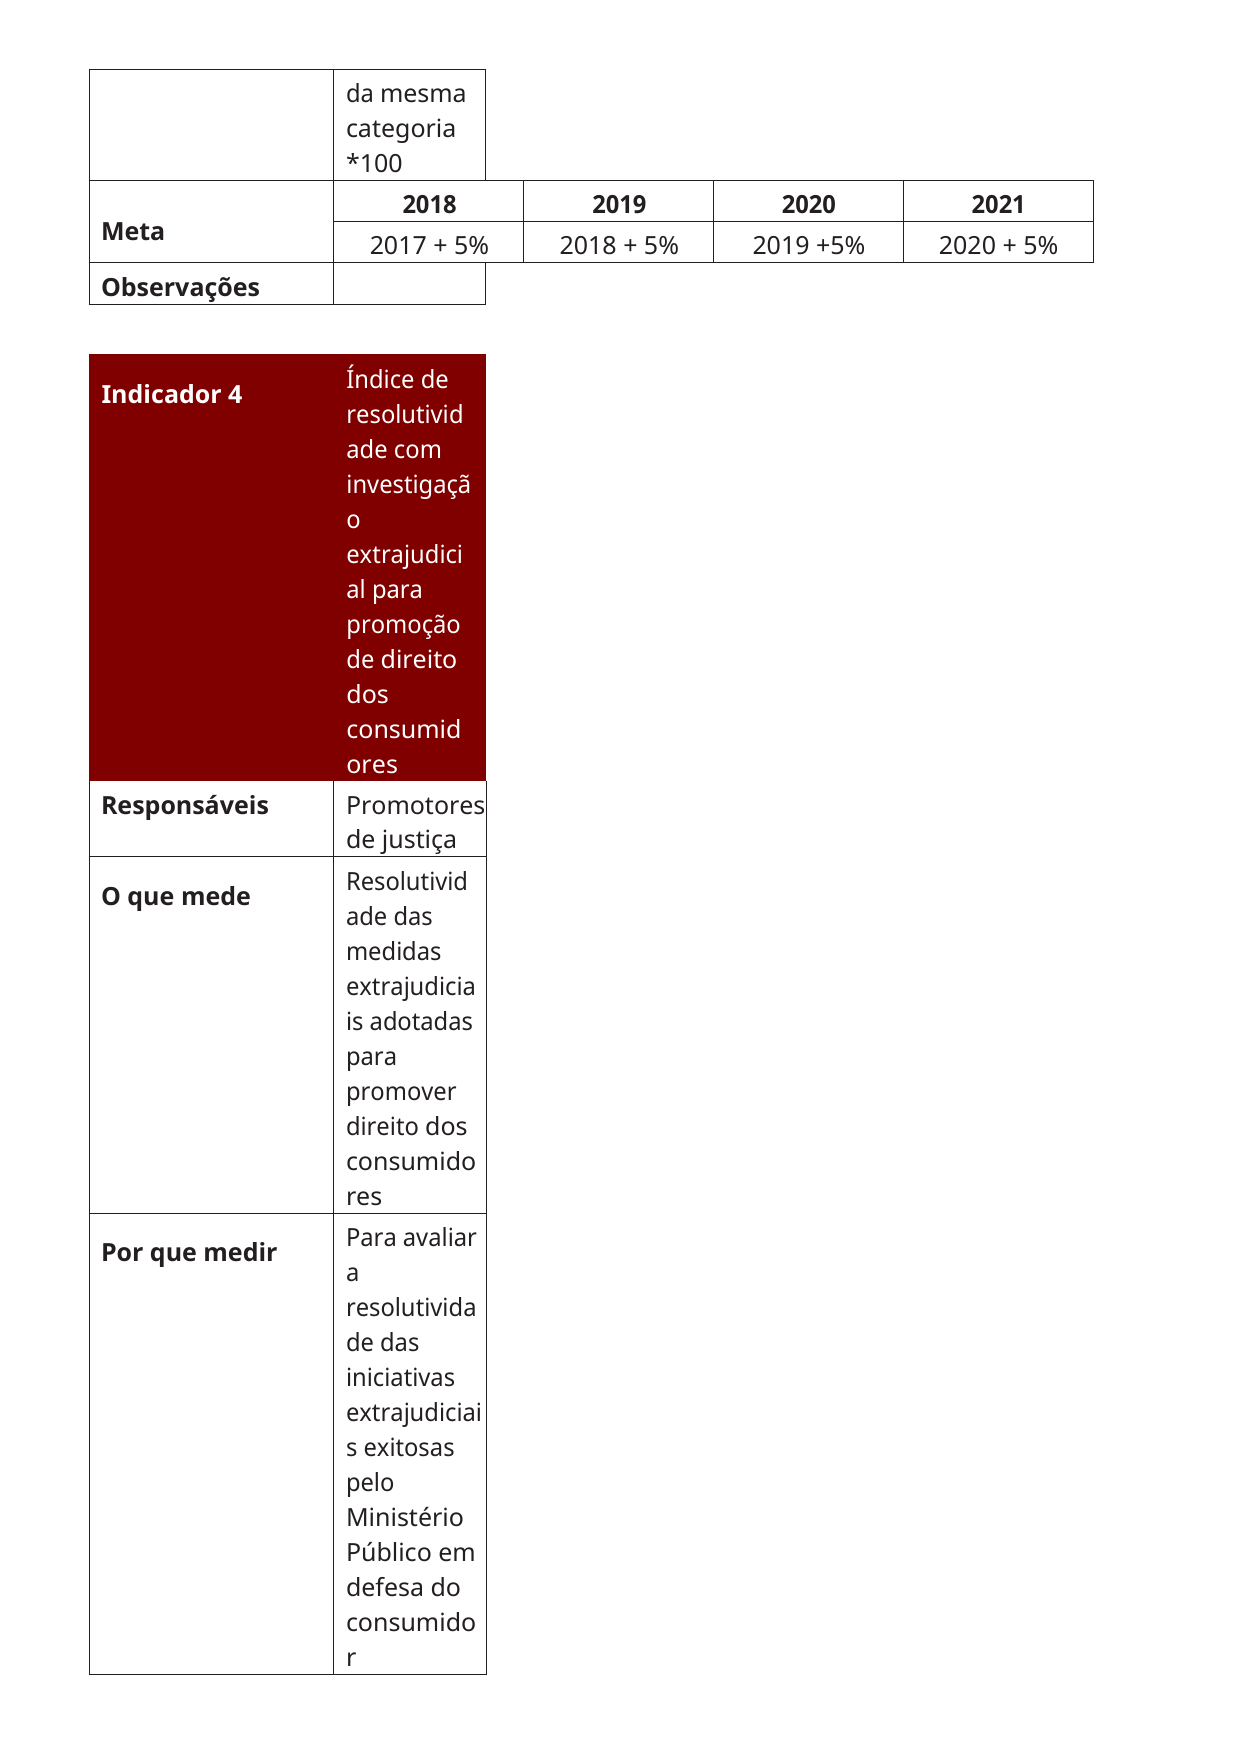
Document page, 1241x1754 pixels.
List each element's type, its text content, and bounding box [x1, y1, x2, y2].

table_cell Meta [90, 181, 333, 262]
table_cell 2018 + 5% [524, 222, 713, 262]
table_cell 2017 + 5% [334, 222, 523, 262]
table_cell Por que medir [90, 1214, 333, 1674]
table_cell 2019 +5% [714, 222, 903, 262]
table_cell [334, 263, 485, 303]
table_cell 2021 [904, 181, 1093, 221]
table_cell Resolutividade das medidas extrajudiciais adotadas para promover direito dos consumidores [334, 857, 486, 1212]
table_cell 2020 + 5% [904, 222, 1093, 262]
table_header Índice de resolutividade com investigação extrajudicial para promoção de direito dos consumidores [334, 354, 486, 781]
table_cell Responsáveis [90, 781, 333, 856]
table_cell O que mede [90, 857, 333, 1212]
table_cell 2018 [334, 181, 523, 221]
table_cell da mesma categoria *100 [334, 70, 485, 180]
table_header Indicador 4 [89, 354, 334, 781]
table_cell Observações [90, 263, 333, 303]
table_cell Promotores de justiça [334, 781, 486, 856]
table_cell 2020 [714, 181, 903, 221]
table_cell [90, 70, 333, 180]
table_cell 2019 [524, 181, 713, 221]
table_cell Para avaliar a resolutividade das iniciativas extrajudiciais exitosas pelo Ministério Público em defesa do consumidor [334, 1214, 486, 1674]
